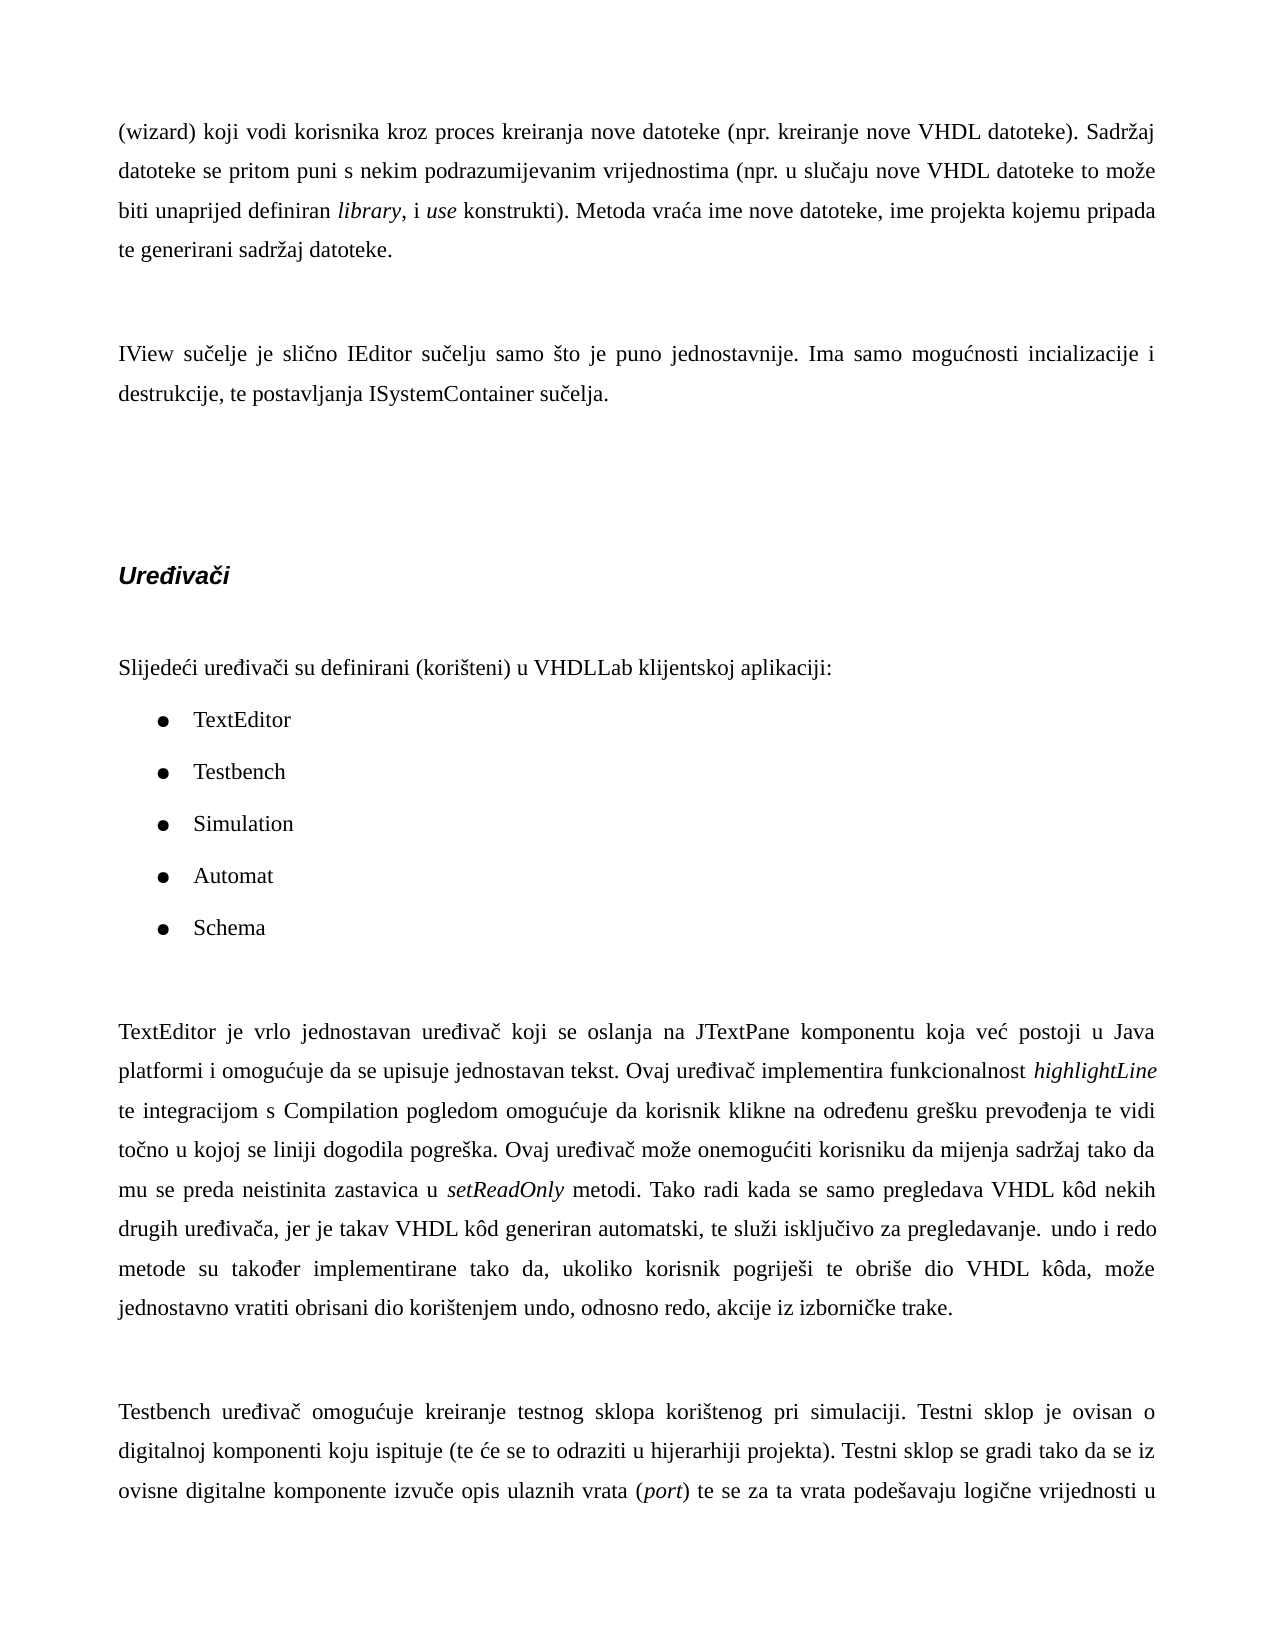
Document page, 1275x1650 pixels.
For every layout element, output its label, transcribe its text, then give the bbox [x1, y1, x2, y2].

list Automat [156, 862, 1157, 888]
text (wizard) koji vodi korisnika kroz proces kreiranja nove datoteke (npr. kreiranje nove VHDL datoteke). Sadržaj datoteke se pritom puni s nekim podrazumijevanim vrijednostima (npr. u slučaju nove VHDL datoteke to može biti unaprijed definiran library, i use konstrukti). Metoda vraća ime nove datoteke, ime projekta kojemu pripada te generirani sadržaj datoteke. [118, 118, 1157, 263]
list TextEditor [156, 706, 1157, 732]
subtitle Uređivači [118, 561, 1157, 589]
list Simulation [156, 810, 1157, 836]
text Slijedeći uređivači su definirani (korišteni) u VHDLLab klijentskoj aplikaciji: [118, 654, 1157, 680]
list Testbench [156, 758, 1157, 784]
list Schema [156, 914, 1157, 940]
text IView sučelje je slično IEditor sučelju samo što je puno jednostavnije. Ima samo mogućnosti incializacije i destrukcije, te postavljanja ISystemContainer sučelja. [118, 341, 1157, 406]
text TextEditor je vrlo jednostavan uređivač koji se oslanja na JTextPane komponentu koja već postoji u Java platformi i omogućuje da se upisuje jednostavan tekst. Ovaj uređivač implementira funkcionalnost highlightLine te integracijom s Compilation pogledom omogućuje da korisnik klikne na određenu grešku prevođenja te vidi točno u kojoj se liniji dogodila pogreška. Ovaj uređivač može onemogućiti korisniku da mijenja sadržaj tako da mu se preda neistinita zastavica u setReadOnly metodi. Tako radi kada se samo pregledava VHDL kôd nekih drugih uređivača, jer je takav VHDL kôd generiran automatski, te služi isključivo za pregledavanje. undo i redo metode su također implementirane tako da, ukoliko korisnik pogriješi te obriše dio VHDL kôda, može jednostavno vratiti obrisani dio korištenjem undo, odnosno redo, akcije iz izborničke trake. [118, 1018, 1157, 1321]
text Testbench uređivač omogućuje kreiranje testnog sklopa korištenog pri simulaciji. Testni sklop je ovisan o digitalnoj komponenti koju ispituje (te će se to odraziti u hijerarhiji projekta). Testni sklop se gradi tako da se iz ovisne digitalne komponente izvuče opis ulaznih vrata (port) te se za ta vrata podešavaju logične vrijednosti u [118, 1398, 1157, 1503]
